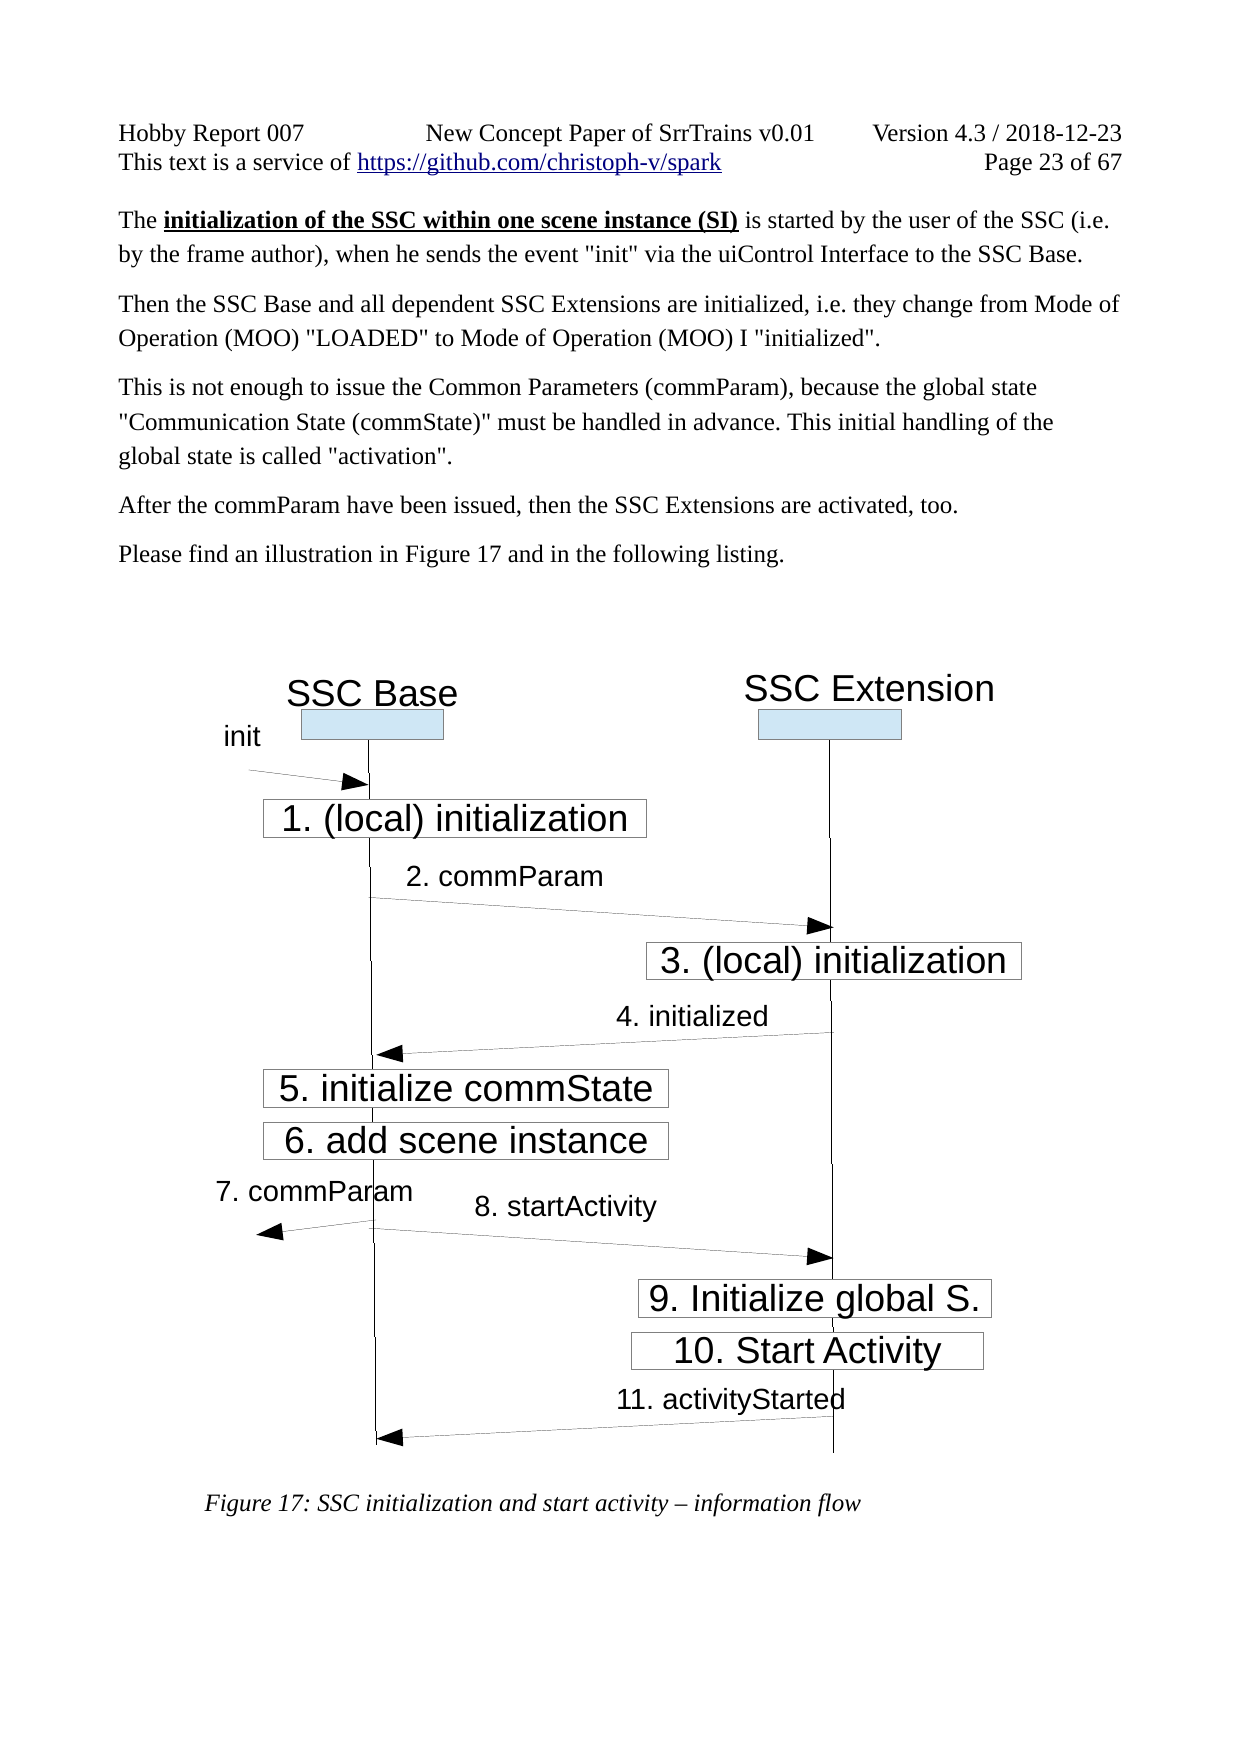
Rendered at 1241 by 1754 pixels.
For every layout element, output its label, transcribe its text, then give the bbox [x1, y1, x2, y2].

text Then the SSC Base and all dependent SSC Extensions are initialized, i.e. they change from Mode of Operation (MOO) "LOADED" to Mode of Operation (MOO) I "initialized". [118, 289, 1122, 352]
text Figure 17: SSC initialization and start activity – information flow [204, 651, 1036, 1517]
text Please find an illustration in Figure 17 and in the following listing. [118, 539, 1122, 568]
text The initialization of the SSC within one scene instance (SI) is started by the user of the SSC (i.e. by the frame author), when he sends the event "init" via the uiControl Interface to the SSC Base. [118, 205, 1122, 268]
text After the commParam have been issued, then the SSC Extensions are activated, too. [118, 490, 1122, 519]
text This is not enough to issue the Common Parameters (commParam), because the global state "Communication State (commState)" must be handled in advance. This initial handling of the global state is called "activation". [118, 372, 1122, 470]
